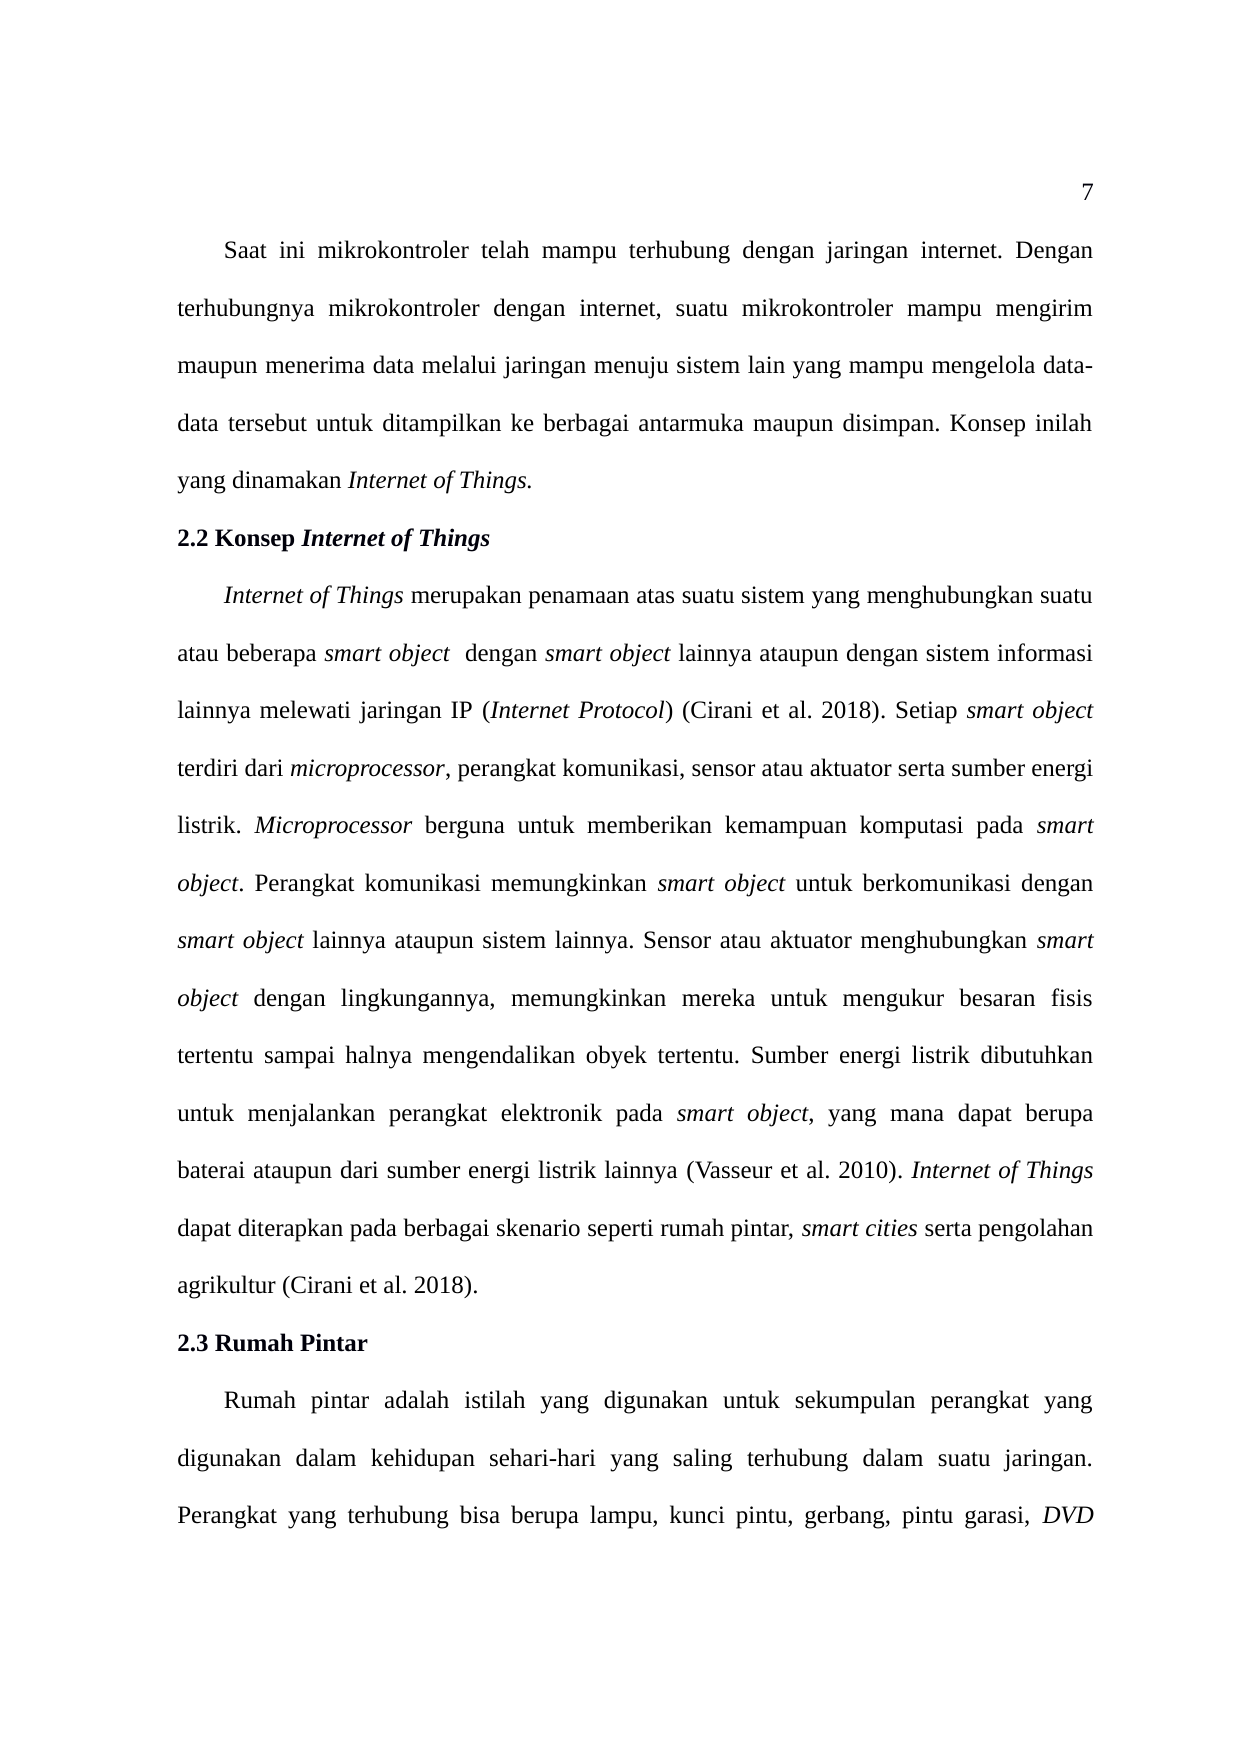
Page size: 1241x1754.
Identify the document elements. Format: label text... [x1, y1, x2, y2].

subtitle 2.3 Rumah Pintar [177, 1328, 1093, 1356]
text Internet of Things merupakan penamaan atas suatu sistem yang menghubungkan suatu atau beberapa smart object dengan smart object lainnya ataupun dengan sistem informasi lainnya melewati jaringan IP (Internet Protocol) (Cirani et al. 2018)⁠. Setiap smart object terdiri dari microprocessor, perangkat komunikasi, sensor atau aktuator serta sumber energi listrik. Microprocessor berguna untuk memberikan kemampuan komputasi pada smart object. Perangkat komunikasi memungkinkan smart object untuk berkomunikasi dengan smart object lainnya ataupun sistem lainnya. Sensor atau aktuator menghubungkan smart object dengan lingkungannya, memungkinkan mereka untuk mengukur besaran fisis tertentu sampai halnya mengendalikan obyek tertentu. Sumber energi listrik dibutuhkan untuk menjalankan perangkat elektronik pada smart object, yang mana dapat berupa baterai ataupun dari sumber energi listrik lainnya (Vasseur et al. 2010)⁠. Internet of Things dapat diterapkan pada berbagai skenario seperti rumah pintar, smart cities serta pengolahan agrikultur (Cirani et al. 2018)⁠. [177, 580, 1093, 1299]
text Rumah pintar adalah istilah yang digunakan untuk sekumpulan perangkat yang digunakan dalam kehidupan sehari-hari yang saling terhubung dalam suatu jaringan. Perangkat yang terhubung bisa berupa lampu, kunci pintu, gerbang, pintu garasi, DVD [177, 1385, 1093, 1529]
text Saat ini mikrokontroler telah mampu terhubung dengan jaringan internet. Dengan terhubungnya mikrokontroler dengan internet, suatu mikrokontroler mampu mengirim maupun menerima data melalui jaringan menuju sistem lain yang mampu mengelola data-data tersebut untuk ditampilkan ke berbagai antarmuka maupun disimpan. Konsep inilah yang dinamakan Internet of Things. [177, 235, 1093, 494]
subtitle 2.2 Konsep Internet of Things [177, 523, 1093, 551]
